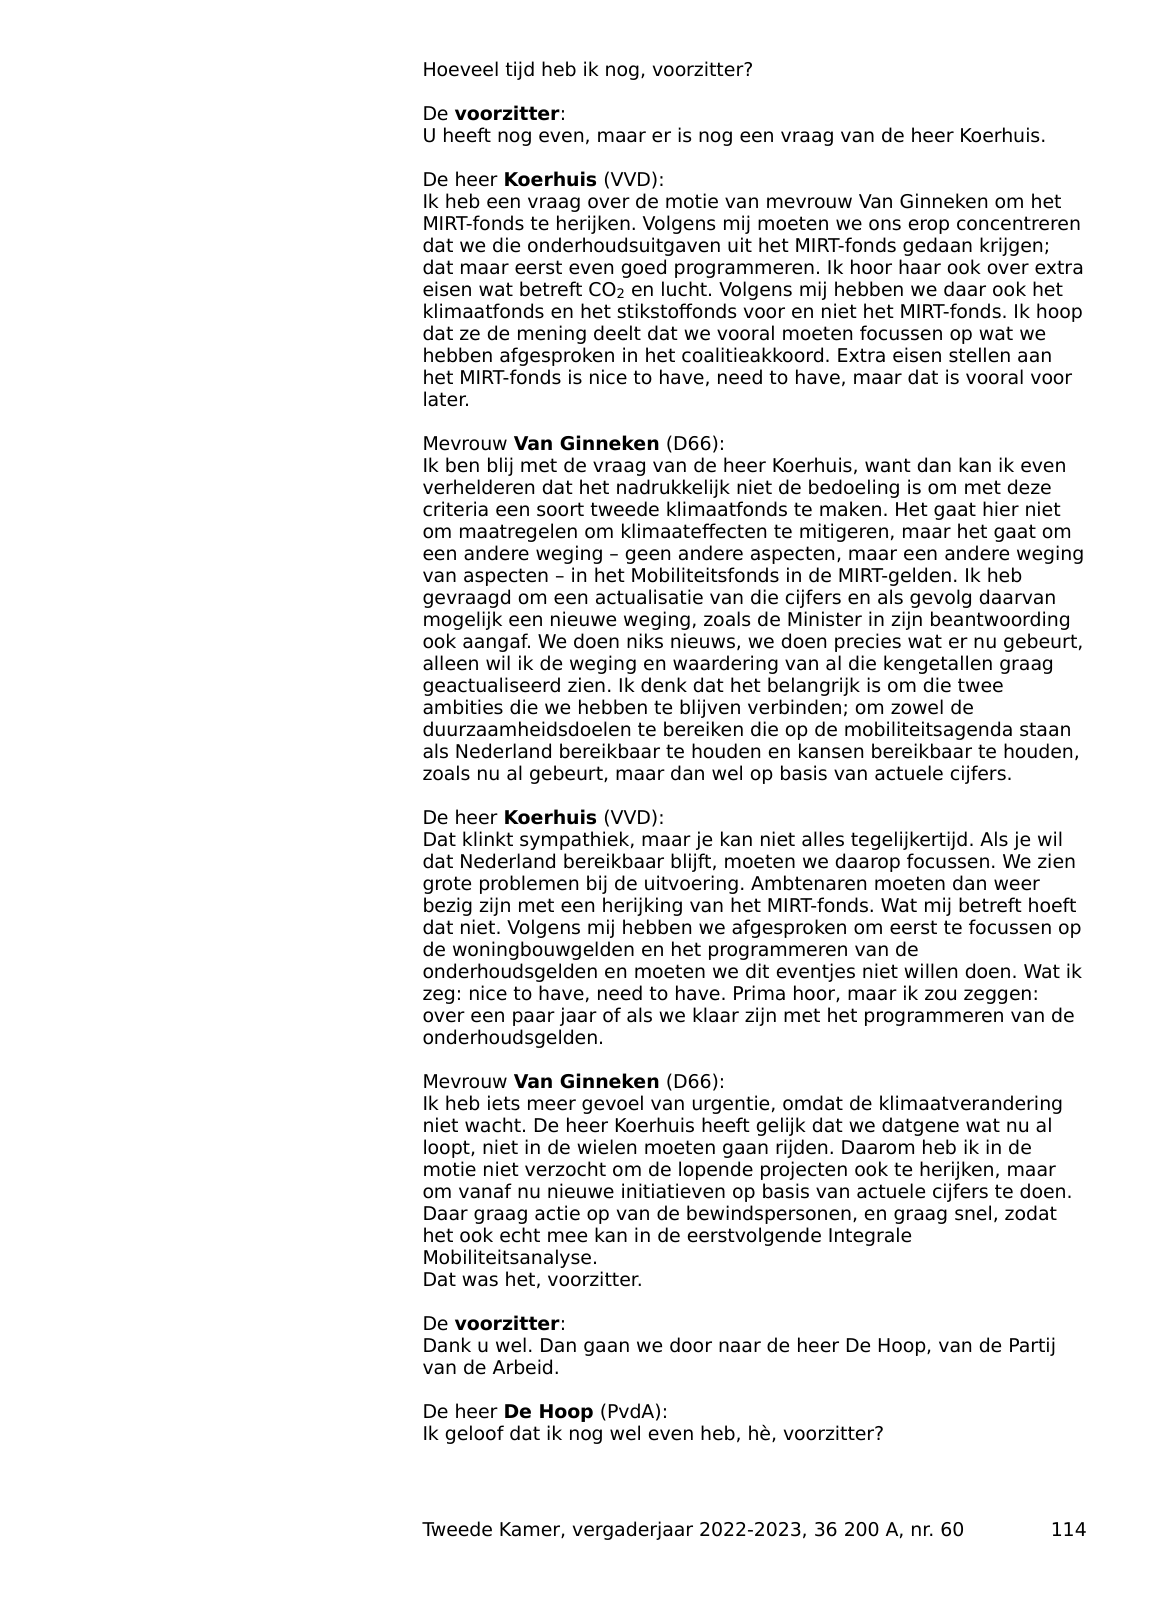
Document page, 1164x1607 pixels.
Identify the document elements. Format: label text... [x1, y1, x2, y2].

text Dat klinkt sympathiek, maar je kan niet alles tegelijkertijd. Als je wil dat Nederland bereikbaar blijft, moeten we daarop focussen. We zien grote problemen bij de uitvoering. Ambtenaren moeten dan weer bezig zijn met een herijking van het MIRT-fonds. Wat mij betreft hoeft dat niet. Volgens mij hebben we afgesproken om eerst te focussen op de woningbouwgelden en het programmeren van de onderhoudsgelden en moeten we dit eventjes niet willen doen. Wat ik zeg: nice to have, need to have. Prima hoor, maar ik zou zeggen: over een paar jaar of als we klaar zijn met het programmeren van de onderhoudsgelden. [422, 829, 1087, 1049]
text Ik geloof dat ik nog wel even heb, hè, voorzitter? [422, 1423, 1087, 1445]
text Dank u wel. Dan gaan we door naar de heer De Hoop, van de Partij van de Arbeid. [422, 1335, 1087, 1379]
text De heer Koerhuis (VVD): [422, 807, 1087, 829]
text Mevrouw Van Ginneken (D66): [422, 433, 1087, 455]
text Ik heb iets meer gevoel van urgentie, omdat de klimaatverandering niet wacht. De heer Koerhuis heeft gelijk dat we datgene wat nu al loopt, niet in de wielen moeten gaan rijden. Daarom heb ik in de motie niet verzocht om de lopende projecten ook te herijken, maar om vanaf nu nieuwe initiatieven op basis van actuele cijfers te doen. Daar graag actie op van de bewindspersonen, en graag snel, zodat het ook echt mee kan in de eerstvolgende Integrale Mobiliteitsanalyse. [422, 1093, 1087, 1269]
text De voorzitter: [422, 1313, 1087, 1335]
text U heeft nog even, maar er is nog een vraag van de heer Koerhuis. [422, 125, 1087, 147]
text Hoeveel tijd heb ik nog, voorzitter? [422, 59, 1087, 81]
text De heer De Hoop (PvdA): [422, 1401, 1087, 1423]
text Ik ben blij met de vraag van de heer Koerhuis, want dan kan ik even verhelderen dat het nadrukkelijk niet de bedoeling is om met deze criteria een soort tweede klimaatfonds te maken. Het gaat hier niet om maatregelen om klimaateffecten te mitigeren, maar het gaat om een andere weging – geen andere aspecten, maar een andere weging van aspecten – in het Mobiliteitsfonds in de MIRT-gelden. Ik heb gevraagd om een actualisatie van die cijfers en als gevolg daarvan mogelijk een nieuwe weging, zoals de Minister in zijn beantwoording ook aangaf. We doen niks nieuws, we doen precies wat er nu gebeurt, alleen wil ik de weging en waardering van al die kengetallen graag geactualiseerd zien. Ik denk dat het belangrijk is om die twee ambities die we hebben te blijven verbinden; om zowel de duurzaamheidsdoelen te bereiken die op de mobiliteitsagenda staan als Nederland bereikbaar te houden en kansen bereikbaar te houden, zoals nu al gebeurt, maar dan wel op basis van actuele cijfers. [422, 455, 1087, 785]
text De heer Koerhuis (VVD): [422, 169, 1087, 191]
text Ik heb een vraag over de motie van mevrouw Van Ginneken om het MIRT-fonds te herijken. Volgens mij moeten we ons erop concentreren dat we die onderhoudsuitgaven uit het MIRT-fonds gedaan krijgen; dat maar eerst even goed programmeren. Ik hoor haar ook over extra eisen wat betreft CO2 en lucht. Volgens mij hebben we daar ook het klimaatfonds en het stikstoffonds voor en niet het MIRT-fonds. Ik hoop dat ze de mening deelt dat we vooral moeten focussen op wat we hebben afgesproken in het coalitieakkoord. Extra eisen stellen aan het MIRT-fonds is nice to have, need to have, maar dat is vooral voor later. [422, 191, 1087, 411]
text Mevrouw Van Ginneken (D66): [422, 1071, 1087, 1093]
text De voorzitter: [422, 103, 1087, 125]
text Dat was het, voorzitter. [422, 1269, 1087, 1291]
